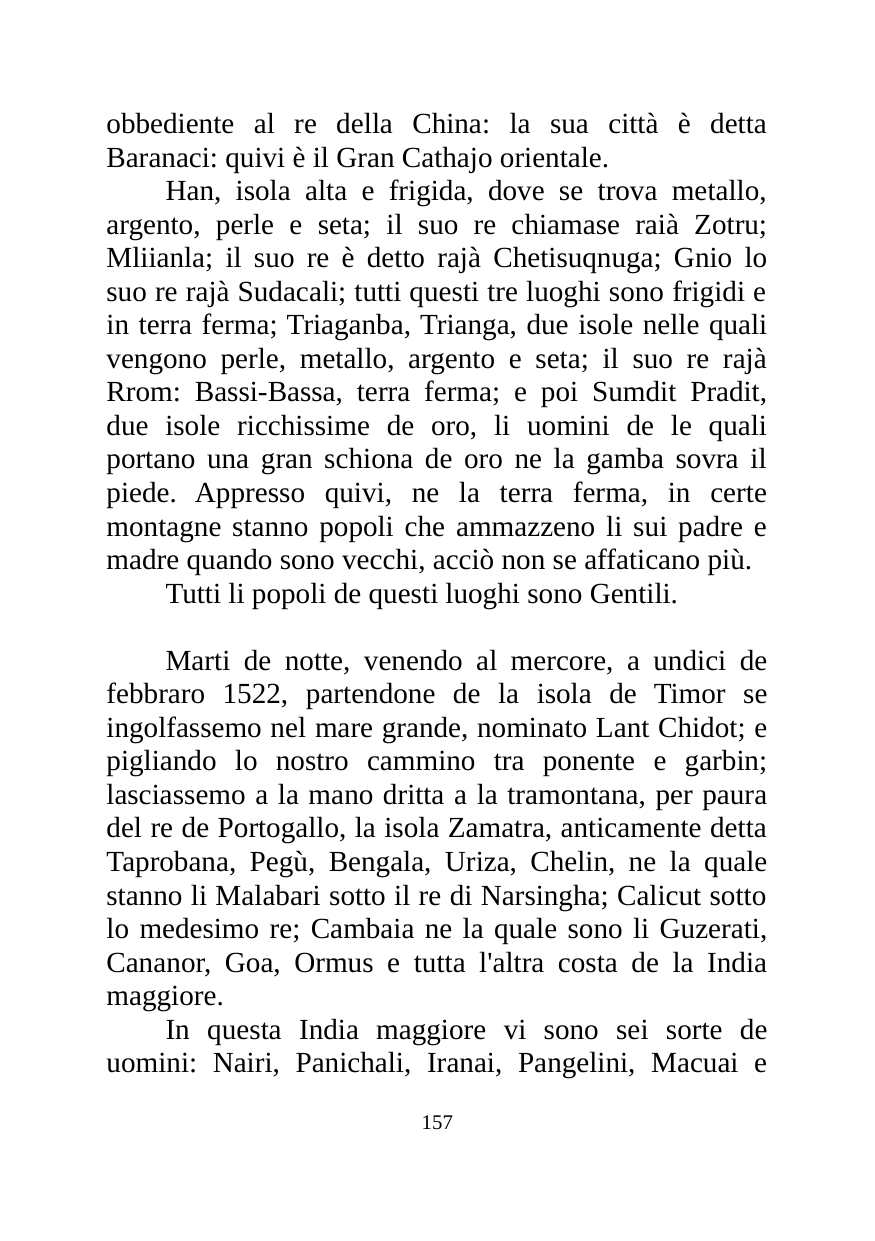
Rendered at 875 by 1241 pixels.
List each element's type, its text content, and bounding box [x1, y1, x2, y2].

text obbediente al re della China: la sua città è detta Baranaci: quivi è il Gran Cathajo orientale. [106, 106, 768, 173]
text Tutti li popoli de questi luoghi sono Gentili. [106, 576, 768, 609]
text Marti de notte, venendo al mercore, a undici de febbraro 1522, partendone de la isola de Timor se ingolfassemo nel mare grande, nominato Lant Chidot; e pigliando lo nostro cammino tra ponente e garbin; lasciassemo a la mano dritta a la tramontana, per paura del re de Portogallo, la isola Zamatra, anticamente detta Taprobana, Pegù, Bengala, Uriza, Chelin, ne la quale stanno li Malabari sotto il re di Narsingha; Calicut sotto lo medesimo re; Cambaia ne la quale sono li Guzerati, Cananor, Goa, Ormus e tutta l'altra costa de la India maggiore. [106, 643, 768, 1012]
text In questa India maggiore vi sono sei sorte de uomini: Nairi, Panichali, Iranai, Pangelini, Macuai e [106, 1012, 768, 1079]
text Han, isola alta e frigida, dove se trova metallo, argento, perle e seta; il suo re chiamase raià Zotru; Mliianla; il suo re è detto rajà Chetisuqnuga; Gnio lo suo re rajà Sudacali; tutti questi tre luoghi sono frigidi e in terra ferma; Triaganba, Trianga, due isole nelle quali vengono perle, metallo, argento e seta; il suo re rajà Rrom: Bassi-Bassa, terra ferma; e poi Sumdit Pradit, due isole ricchissime de oro, li uomini de le quali portano una gran schiona de oro ne la gamba sovra il piede. Appresso quivi, ne la terra ferma, in certe montagne stanno popoli che ammazzeno li sui padre e madre quando sono vecchi, acciò non se affaticano più. [106, 173, 768, 576]
